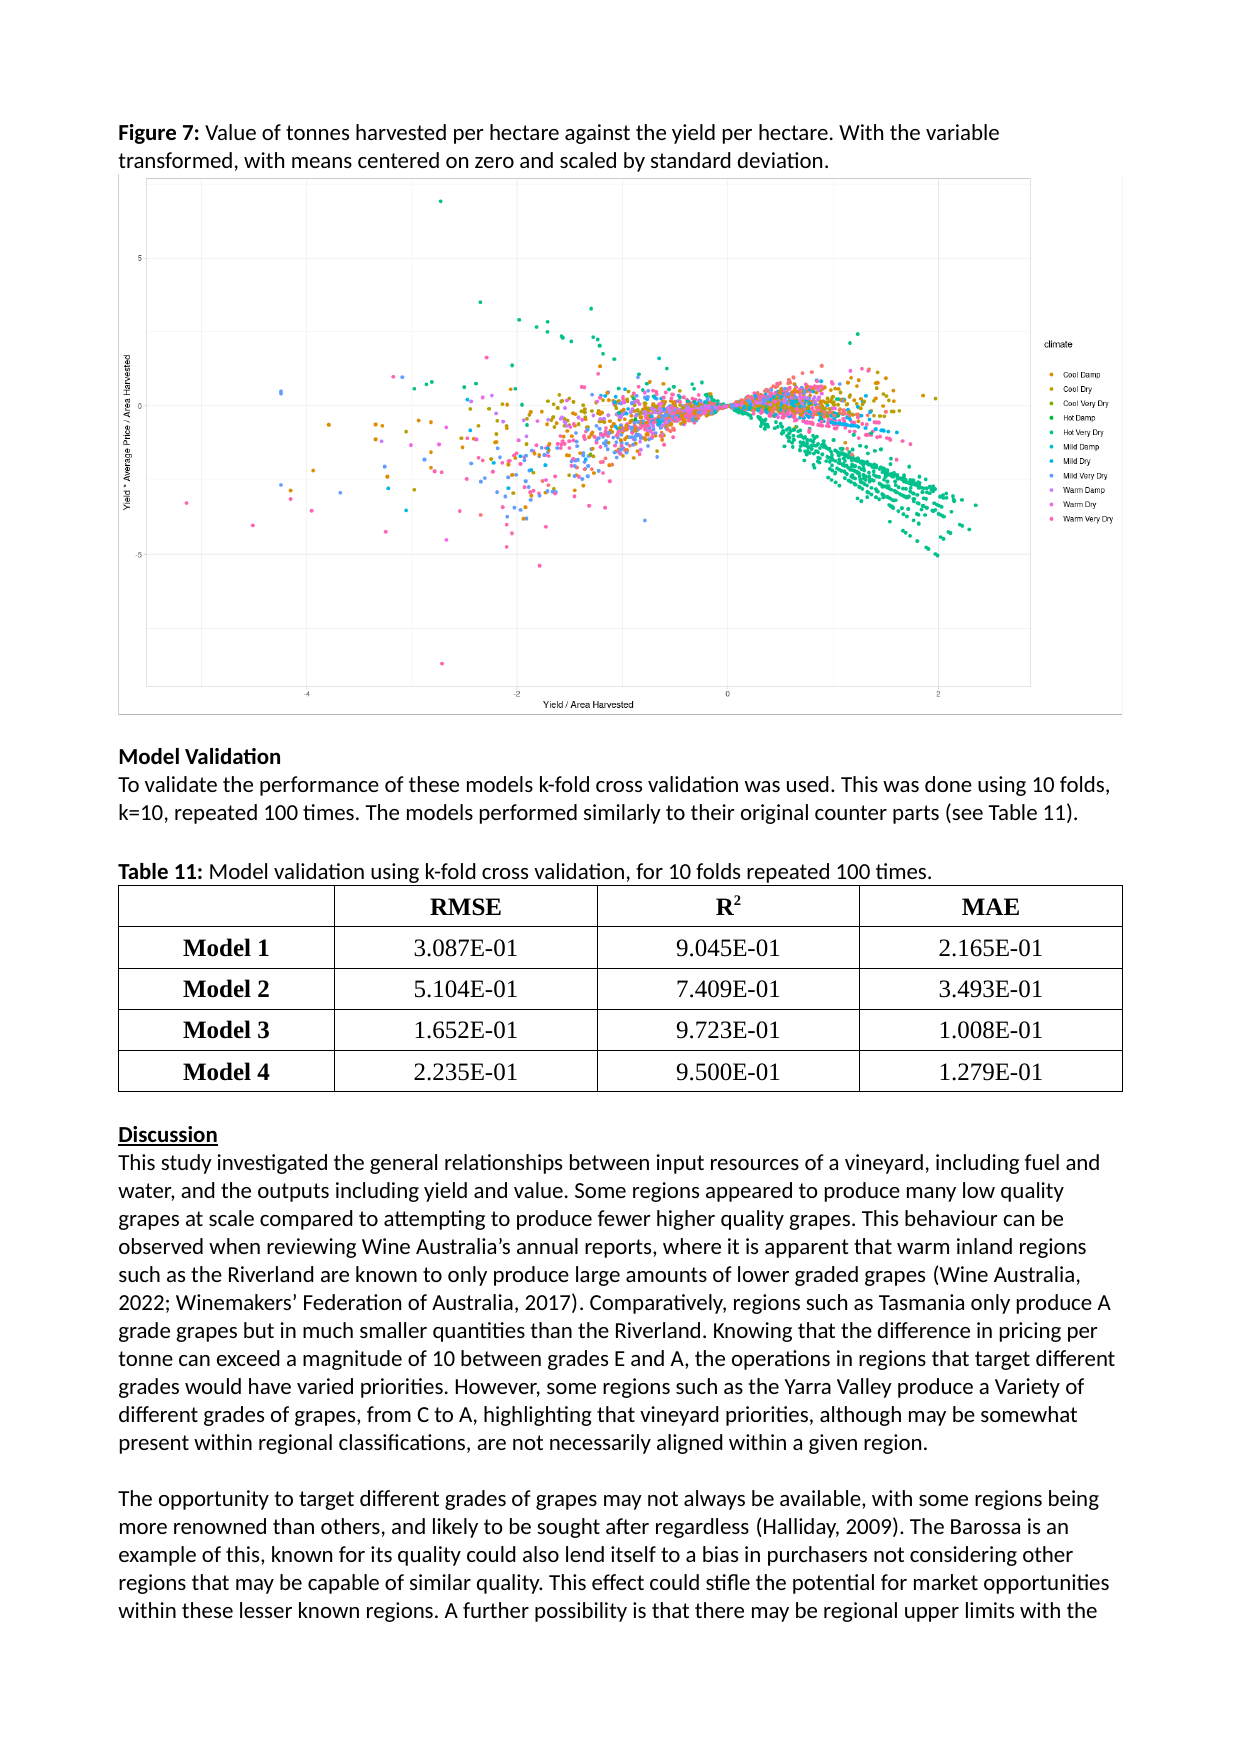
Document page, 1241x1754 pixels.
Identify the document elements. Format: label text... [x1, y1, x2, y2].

table_header [119, 886, 334, 926]
table_cell 5.104E-01 [335, 969, 597, 1009]
table_cell 2.235E-01 [335, 1051, 597, 1091]
list To validate the performance of these models k-fold cross validation was used. This was done using 10 folds, k=10, repeated 100 times. The models performed similarly to their original counter parts (see Table 11). [118, 770, 1122, 826]
table_header RMSE [335, 886, 597, 926]
table_cell 9.500E-01 [598, 1051, 859, 1091]
table_cell Model 1 [119, 927, 334, 967]
table_cell 9.723E-01 [598, 1010, 859, 1050]
list Discussion [118, 1120, 1122, 1148]
table_cell 1.008E-01 [860, 1010, 1122, 1050]
list The opportunity to target different grades of grapes may not always be available, with some regions being more renowned than others, and likely to be sought after regardless (Halliday, 2009). The Barossa is an example of this, known for its quality could also lend itself to a bias in purchasers not considering other regions that may be capable of similar quality. This effect could stifle the potential for market opportunities within these lesser known regions. A further possibility is that there may be regional upper limits with the [118, 1484, 1122, 1624]
table_cell 3.493E-01 [860, 969, 1122, 1009]
table_cell 2.165E-01 [860, 927, 1122, 967]
list This study investigated the general relationships between input resources of a vineyard, including fuel and water, and the outputs including yield and value. Some regions appeared to produce many low quality grapes at scale compared to attempting to produce fewer higher quality grapes. This behaviour can be observed when reviewing Wine Australia’s annual reports, where it is apparent that warm inland regions such as the Riverland are known to only produce large amounts of lower graded grapes (Wine Australia, 2022; Winemakers’ Federation of Australia, 2017). Comparatively, regions such as Tasmania only produce A grade grapes but in much smaller quantities than the Riverland. Knowing that the difference in pricing per tonne can exceed a magnitude of 10 between grades E and A, the operations in regions that target different grades would have varied priorities. However, some regions such as the Yarra Valley produce a Variety of different grades of grapes, from C to A, highlighting that vineyard priorities, although may be somewhat present within regional classifications, are not necessarily aligned within a given region. [118, 1148, 1122, 1456]
list Table 11: Model validation using k-fold cross validation, for 10 folds repeated 100 times. [118, 857, 1122, 885]
list Figure 7: Value of tonnes harvested per hectare against the yield per hectare. With the variable transformed, with means centered on zero and scaled by standard deviation. [118, 118, 1122, 174]
table_cell 1.279E-01 [860, 1051, 1122, 1091]
table_cell 9.045E-01 [598, 927, 859, 967]
table_cell Model 2 [119, 969, 334, 1009]
table_cell Model 3 [119, 1010, 334, 1050]
table_cell 7.409E-01 [598, 969, 859, 1009]
list Model Validation [118, 742, 1122, 770]
table_cell 1.652E-01 [335, 1010, 597, 1050]
table_cell Model 4 [119, 1051, 334, 1091]
table_header MAE [860, 886, 1122, 926]
table_header R2 [598, 886, 859, 926]
table_cell 3.087E-01 [335, 927, 597, 967]
picture [118, 174, 1123, 715]
